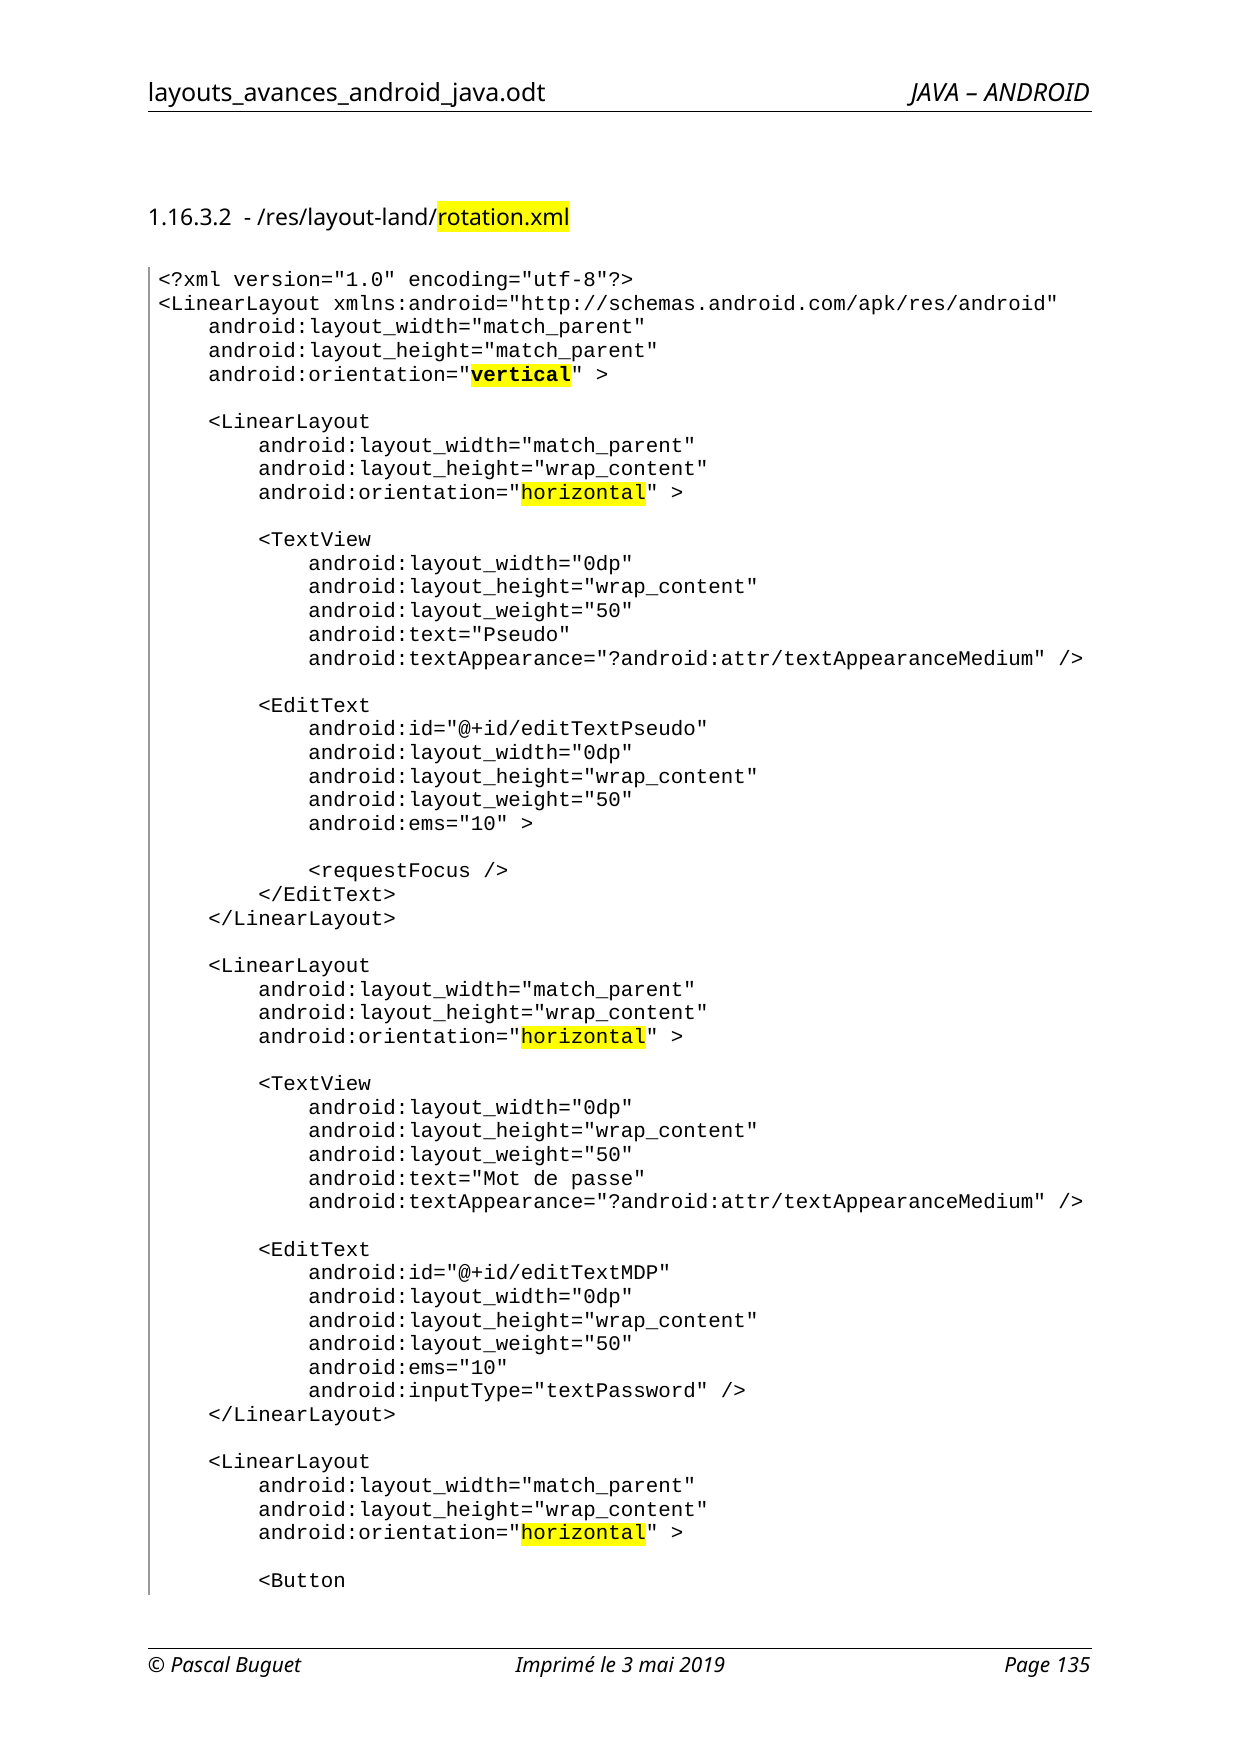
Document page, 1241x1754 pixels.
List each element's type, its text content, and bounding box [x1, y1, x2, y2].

text <LinearLayout [150, 1451, 1092, 1475]
text android:orientation="horizontal" > [150, 1026, 1092, 1049]
text android:id="@+id/editTextPseudo" [150, 718, 1092, 742]
text android:layout_width="match_parent" [150, 435, 1092, 458]
text android:orientation="horizontal" > [150, 482, 1092, 506]
text android:layout_height="wrap_content" [150, 1120, 1092, 1144]
text android:orientation="horizontal" > [150, 1522, 1092, 1546]
text <requestFocus /> [150, 860, 1092, 884]
text android:layout_height="wrap_content" [150, 1499, 1092, 1522]
text <EditText [150, 695, 1092, 718]
text android:ems="10" > [150, 813, 1092, 837]
text <TextView [150, 1073, 1092, 1097]
text android:layout_width="0dp" [150, 1286, 1092, 1309]
text android:layout_height="wrap_content" [150, 1309, 1092, 1333]
text </EditText> [150, 884, 1092, 908]
text <LinearLayout [150, 411, 1092, 435]
text android:layout_width="match_parent" [150, 316, 1092, 340]
text <LinearLayout xmlns:android="http://schemas.android.com/apk/res/android" [150, 293, 1092, 316]
text android:text="Mot de passe" [150, 1168, 1092, 1191]
text android:layout_height="wrap_content" [150, 766, 1092, 789]
text <TextView [150, 529, 1092, 553]
text android:layout_width="0dp" [150, 1097, 1092, 1120]
text android:inputType="textPassword" /> [150, 1381, 1092, 1404]
text android:layout_width="0dp" [150, 742, 1092, 766]
text android:layout_weight="50" [150, 1144, 1092, 1168]
text </LinearLayout> [150, 1404, 1092, 1428]
text android:layout_height="wrap_content" [150, 458, 1092, 482]
text <?xml version="1.0" encoding="utf-8"?> [150, 267, 1092, 293]
text android:layout_height="wrap_content" [150, 577, 1092, 600]
text android:layout_weight="50" [150, 1333, 1092, 1357]
text android:orientation="vertical" > [150, 364, 1092, 387]
text android:layout_width="match_parent" [150, 978, 1092, 1002]
text android:id="@+id/editTextMDP" [150, 1262, 1092, 1286]
text android:ems="10" [150, 1357, 1092, 1381]
text <EditText [150, 1239, 1092, 1262]
text <LinearLayout [150, 955, 1092, 978]
text android:layout_width="0dp" [150, 553, 1092, 577]
text android:layout_height="wrap_content" [150, 1002, 1092, 1026]
text android:textAppearance="?android:attr/textAppearanceMedium" /> [150, 647, 1092, 671]
text <Button [150, 1570, 1092, 1595]
text android:layout_weight="50" [150, 789, 1092, 813]
text android:layout_weight="50" [150, 600, 1092, 624]
text android:textAppearance="?android:attr/textAppearanceMedium" /> [150, 1191, 1092, 1215]
text android:layout_width="match_parent" [150, 1475, 1092, 1499]
text android:layout_height="match_parent" [150, 340, 1092, 364]
text android:text="Pseudo" [150, 624, 1092, 647]
subtitle - /res/layout-land/rotation.xml [148, 201, 1092, 232]
text </LinearLayout> [150, 908, 1092, 931]
